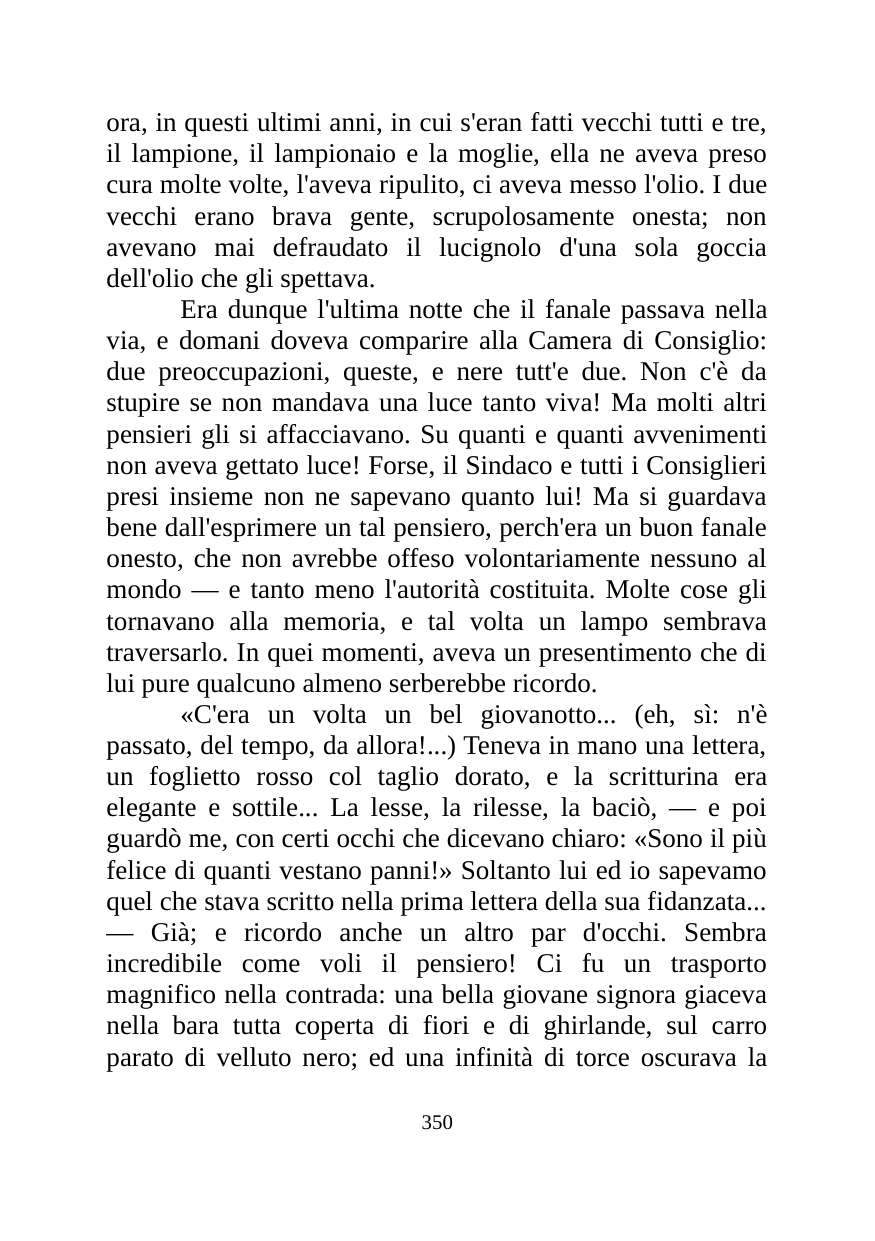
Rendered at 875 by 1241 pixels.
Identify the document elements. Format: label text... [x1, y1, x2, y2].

text Era dunque l'ultima notte che il fanale passava nella via, e domani doveva comparire alla Camera di Consiglio: due preoccupazioni, queste, e nere tutt'e due. Non c'è da stupire se non mandava una luce tanto viva! Ma molti altri pensieri gli si affacciavano. Su quanti e quanti avvenimenti non aveva gettato luce! Forse, il Sindaco e tutti i Consiglieri presi insieme non ne sapevano quanto lui! Ma si guardava bene dall'esprimere un tal pensiero, perch'era un buon fanale onesto, che non avrebbe offeso volontariamente nessuno al mondo — e tanto meno l'autorità costituita. Molte cose gli tornavano alla memoria, e tal volta un lampo sembrava traversarlo. In quei momenti, aveva un presentimento che di lui pure qualcuno almeno serberebbe ricordo. [106, 293, 768, 698]
text ora, in questi ultimi anni, in cui s'eran fatti vecchi tutti e tre, il lampione, il lampionaio e la moglie, ella ne aveva preso cura molte volte, l'aveva ripulito, ci aveva messo l'olio. I due vecchi erano brava gente, scrupolosamente onesta; non avevano mai defraudato il lucignolo d'una sola goccia dell'olio che gli spettava. [106, 106, 768, 293]
text «C'era un volta un bel giovanotto... (eh, sì: n'è passato, del tempo, da allora!...) Teneva in mano una lettera, un foglietto rosso col taglio dorato, e la scritturina era elegante e sottile... La lesse, la rilesse, la baciò, — e poi guardò me, con certi occhi che dicevano chiaro: «Sono il più felice di quanti vestano panni!» Soltanto lui ed io sapevamo quel che stava scritto nella prima lettera della sua fidanzata... — Già; e ricordo anche un altro par d'occhi. Sembra incredibile come voli il pensiero! Ci fu un trasporto magnifico nella contrada: una bella giovane signora giaceva nella bara tutta coperta di fiori e di ghirlande, sul carro parato di velluto nero; ed una infinità di torce oscurava la [106, 698, 768, 1072]
